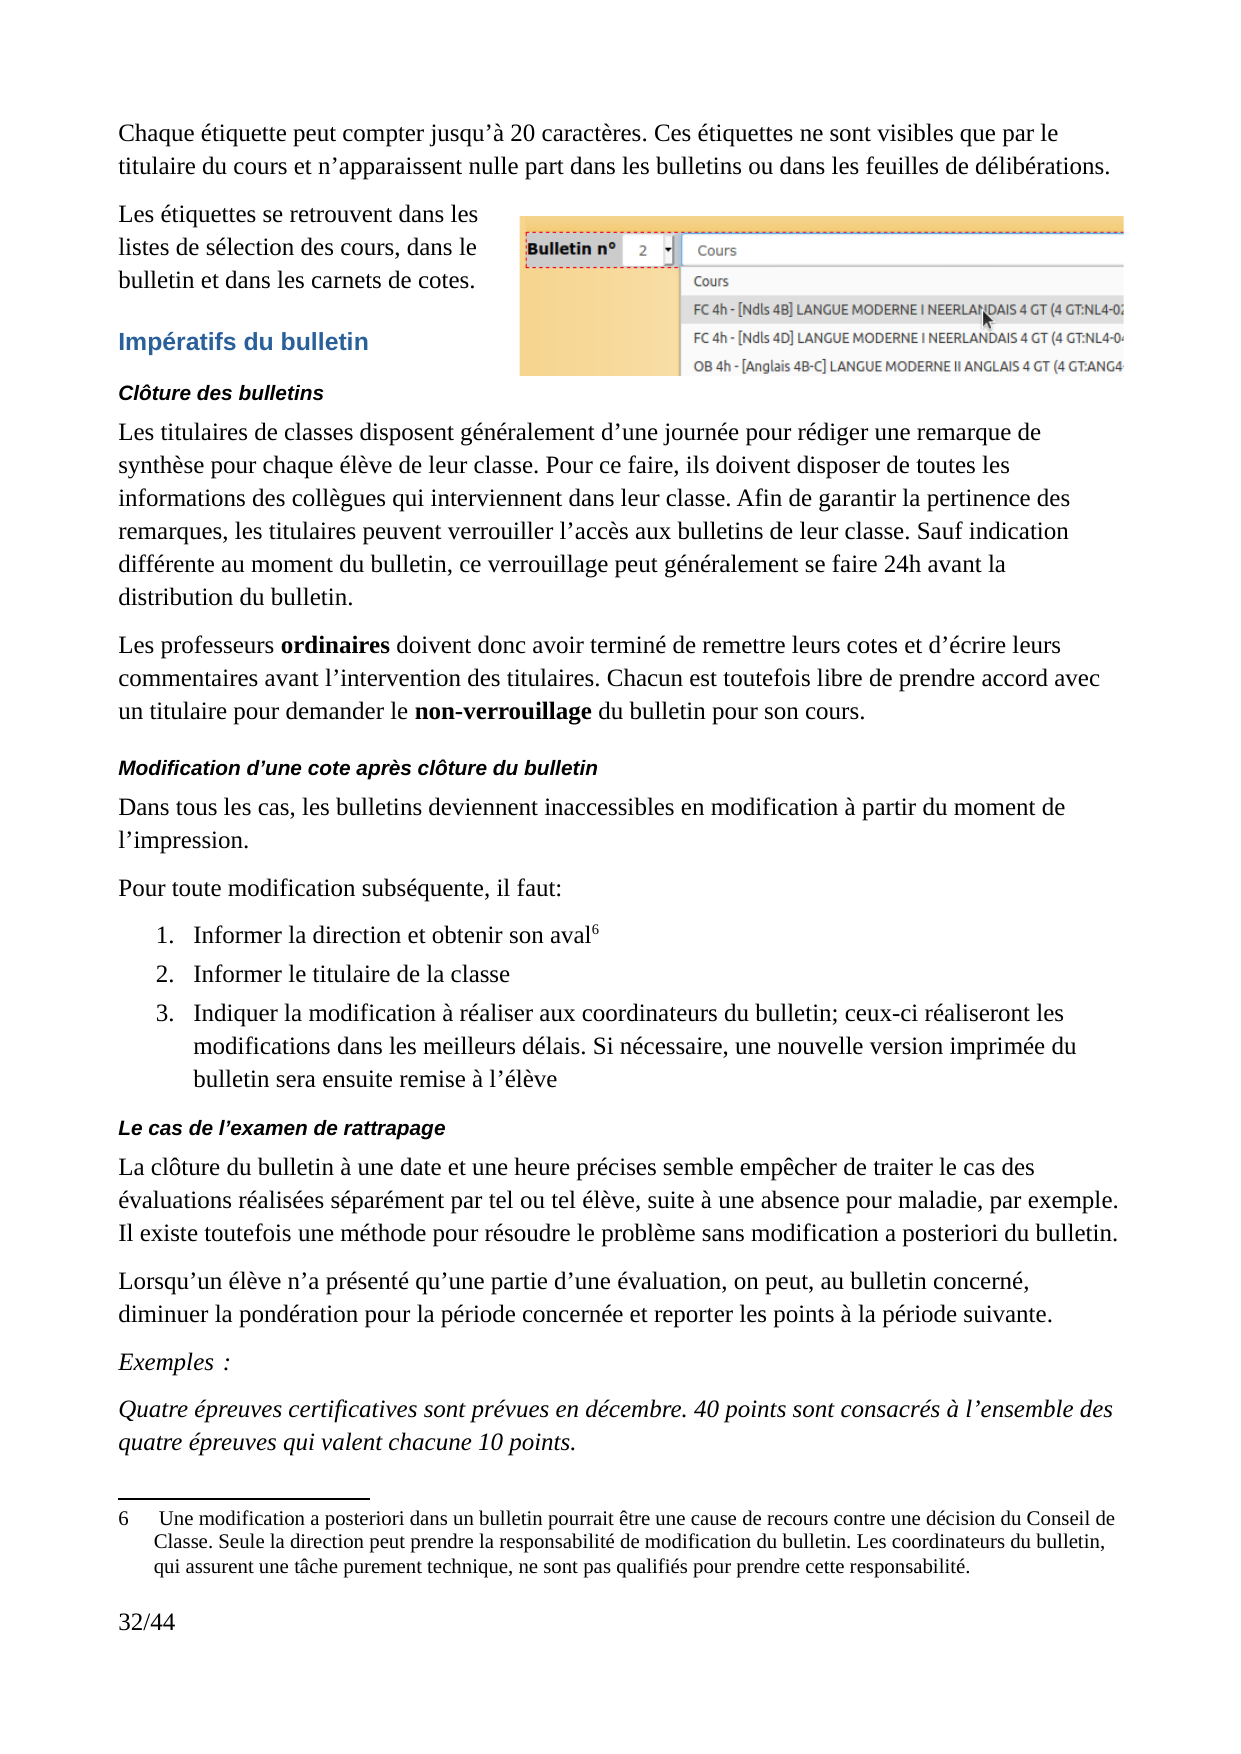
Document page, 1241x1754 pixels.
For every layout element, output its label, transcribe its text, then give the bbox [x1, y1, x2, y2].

list Informer la direction et obtenir son aval [156, 921, 1122, 949]
subtitle Modification d’une cote après clôture du bulletin [118, 756, 1122, 780]
text Pour toute modification subséquente, il faut: [118, 873, 1122, 902]
text Les professeurs ordinaires doivent donc avoir terminé de remettre leurs cotes et d’écrire leurs commentaires avant l’intervention des titulaires. Chacun est toutefois libre de prendre accord avec un titulaire pour demander le non-verrouillage du bulletin pour son cours. [118, 630, 1122, 724]
text Les titulaires de classes disposent généralement d’une journée pour rédiger une remarque de synthèse pour chaque élève de leur classe. Pour ce faire, ils doivent disposer de toutes les informations des collègues qui interviennent dans leur classe. Afin de garantir la pertinence des remarques, les titulaires peuvent verrouiller l’accès aux bulletins de leur classe. Sauf indication différente au moment du bulletin, ce verrouillage peut généralement se faire 24h avant la distribution du bulletin. [118, 417, 1122, 611]
list Informer le titulaire de la classe [156, 959, 1122, 988]
text Quatre épreuves certificatives sont prévues en décembre. 40 points sont consacrés à l’ensemble des quatre épreuves qui valent chacune 10 points. [118, 1394, 1122, 1456]
text Lorsqu’un élève n’a présenté qu’une partie d’une évaluation, on peut, au bulletin concerné, diminuer la pondération pour la période concernée et reporter les points à la période suivante. [118, 1266, 1122, 1328]
subtitle Clôture des bulletins [118, 381, 1122, 404]
text Exemples : [118, 1347, 1122, 1375]
subtitle Le cas de l’examen de rattrapage [118, 1116, 1122, 1140]
list Une modification a posteriori dans un bulletin pourrait être une cause de recours contre une décision du Conseil de Classe. Seule la direction peut prendre la responsabilité de modification du bulletin. Les coordinateurs du bulletin, qui assurent une tâche purement technique, ne sont pas qualifiés pour prendre cette responsabilité. [118, 1505, 1122, 1578]
text Dans tous les cas, les bulletins deviennent inaccessibles en modification à partir du moment de l’impression. [118, 792, 1122, 854]
text La clôture du bulletin à une date et une heure précises semble empêcher de traiter le cas des évaluations réalisées séparément par tel ou tel élève, suite à une absence pour maladie, par exemple. Il existe toutefois une méthode pour résoudre le problème sans modification a posteriori du bulletin. [118, 1152, 1122, 1247]
text Chaque étiquette peut compter jusqu’à 20 caractères. Ces étiquettes ne sont visibles que par le titulaire du cours et n’apparaissent nulle part dans les bulletins ou dans les feuilles de délibérations. [118, 118, 1122, 180]
text Les étiquettes se retrouvent dans les listes de sélection des cours, dans le bulletin et dans les carnets de cotes. [118, 199, 1122, 293]
subtitle Impératifs du bulletin [118, 327, 519, 356]
list Indiquer la modification à réaliser aux coordinateurs du bulletin; ceux-ci réaliseront les modifications dans les meilleurs délais. Si nécessaire, une nouvelle version imprimée du bulletin sera ensuite remise à l’élève [156, 998, 1122, 1093]
picture [519, 216, 1124, 376]
